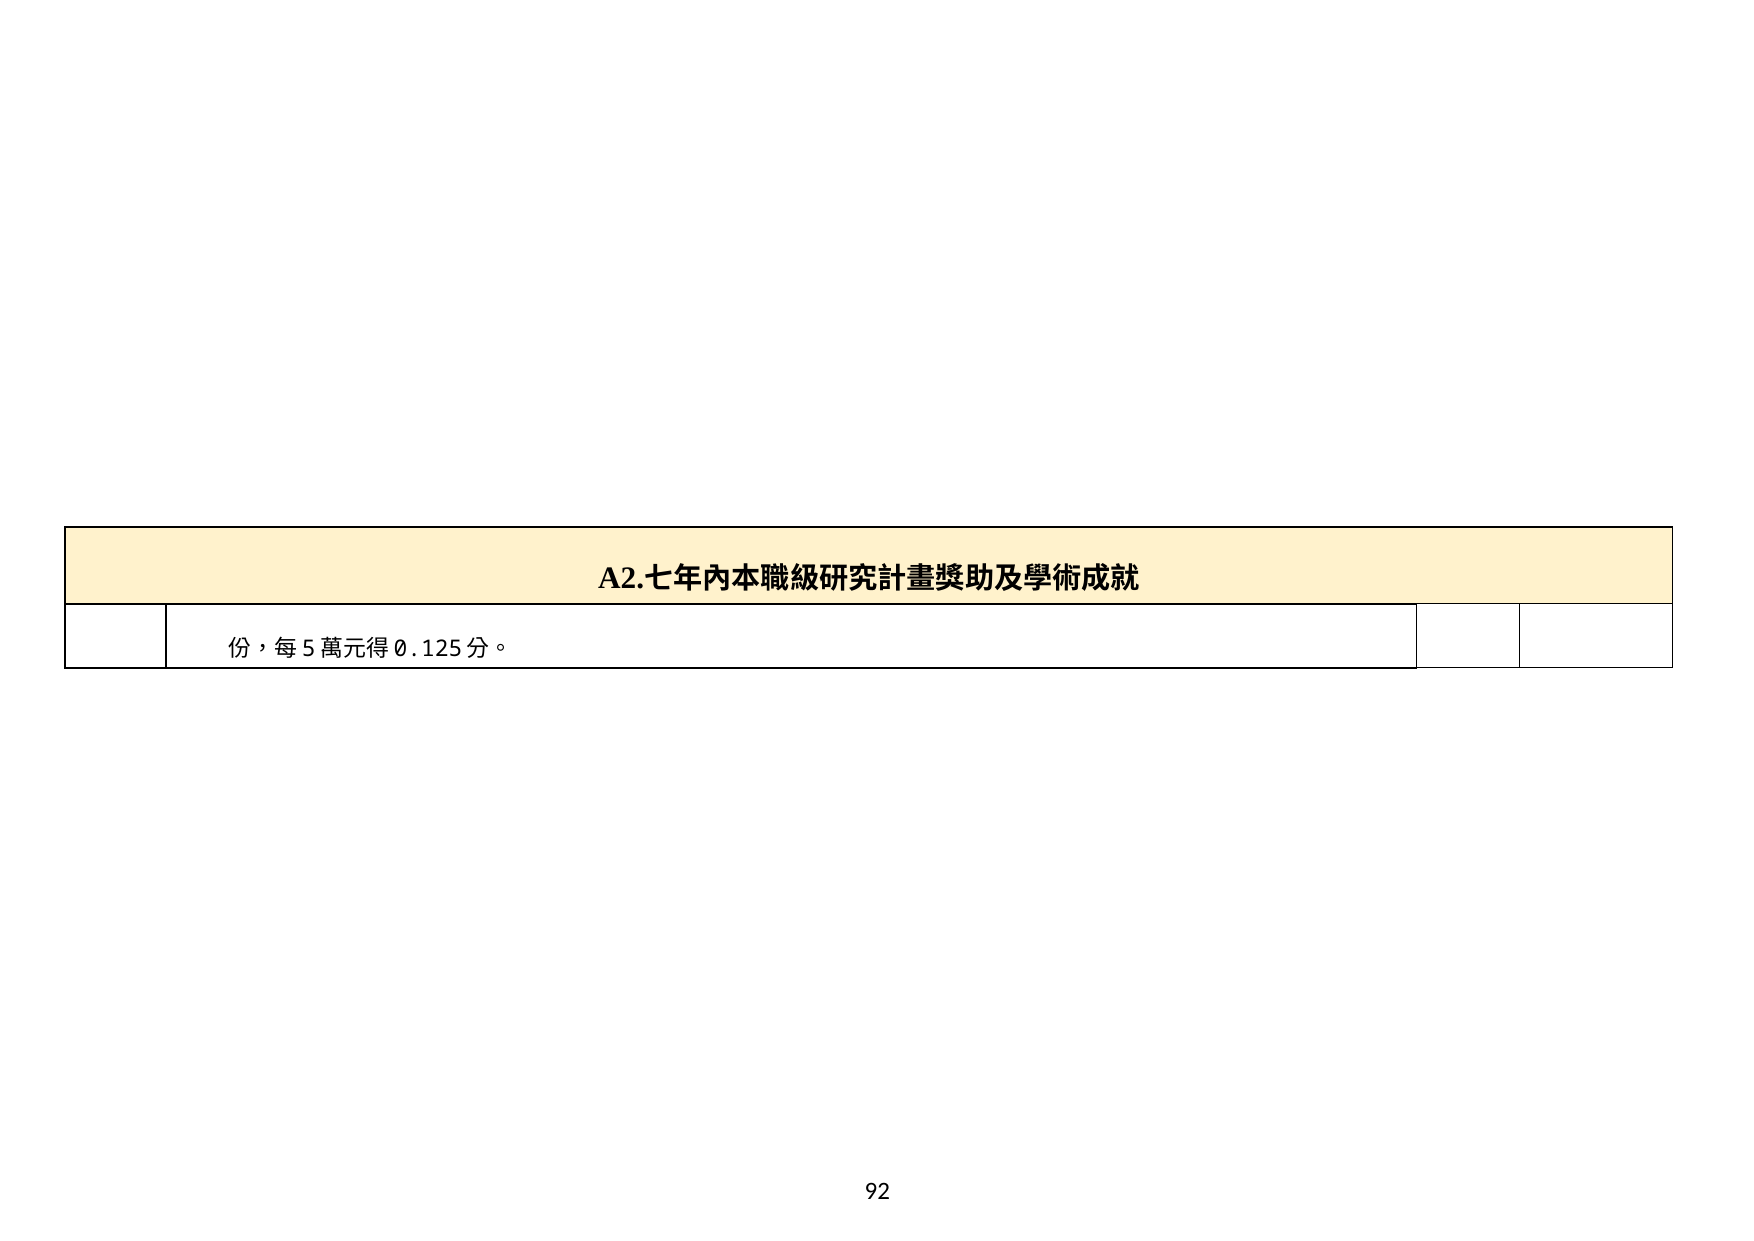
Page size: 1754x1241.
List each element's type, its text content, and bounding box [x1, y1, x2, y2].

table_header A2.七年內本職級研究計畫獎助及學術成就 [66, 528, 1672, 603]
table_cell [1417, 604, 1519, 667]
table_cell [1520, 604, 1672, 667]
table_cell [66, 605, 165, 667]
table_cell 份，每5萬元得0.125分。 [167, 605, 1416, 667]
